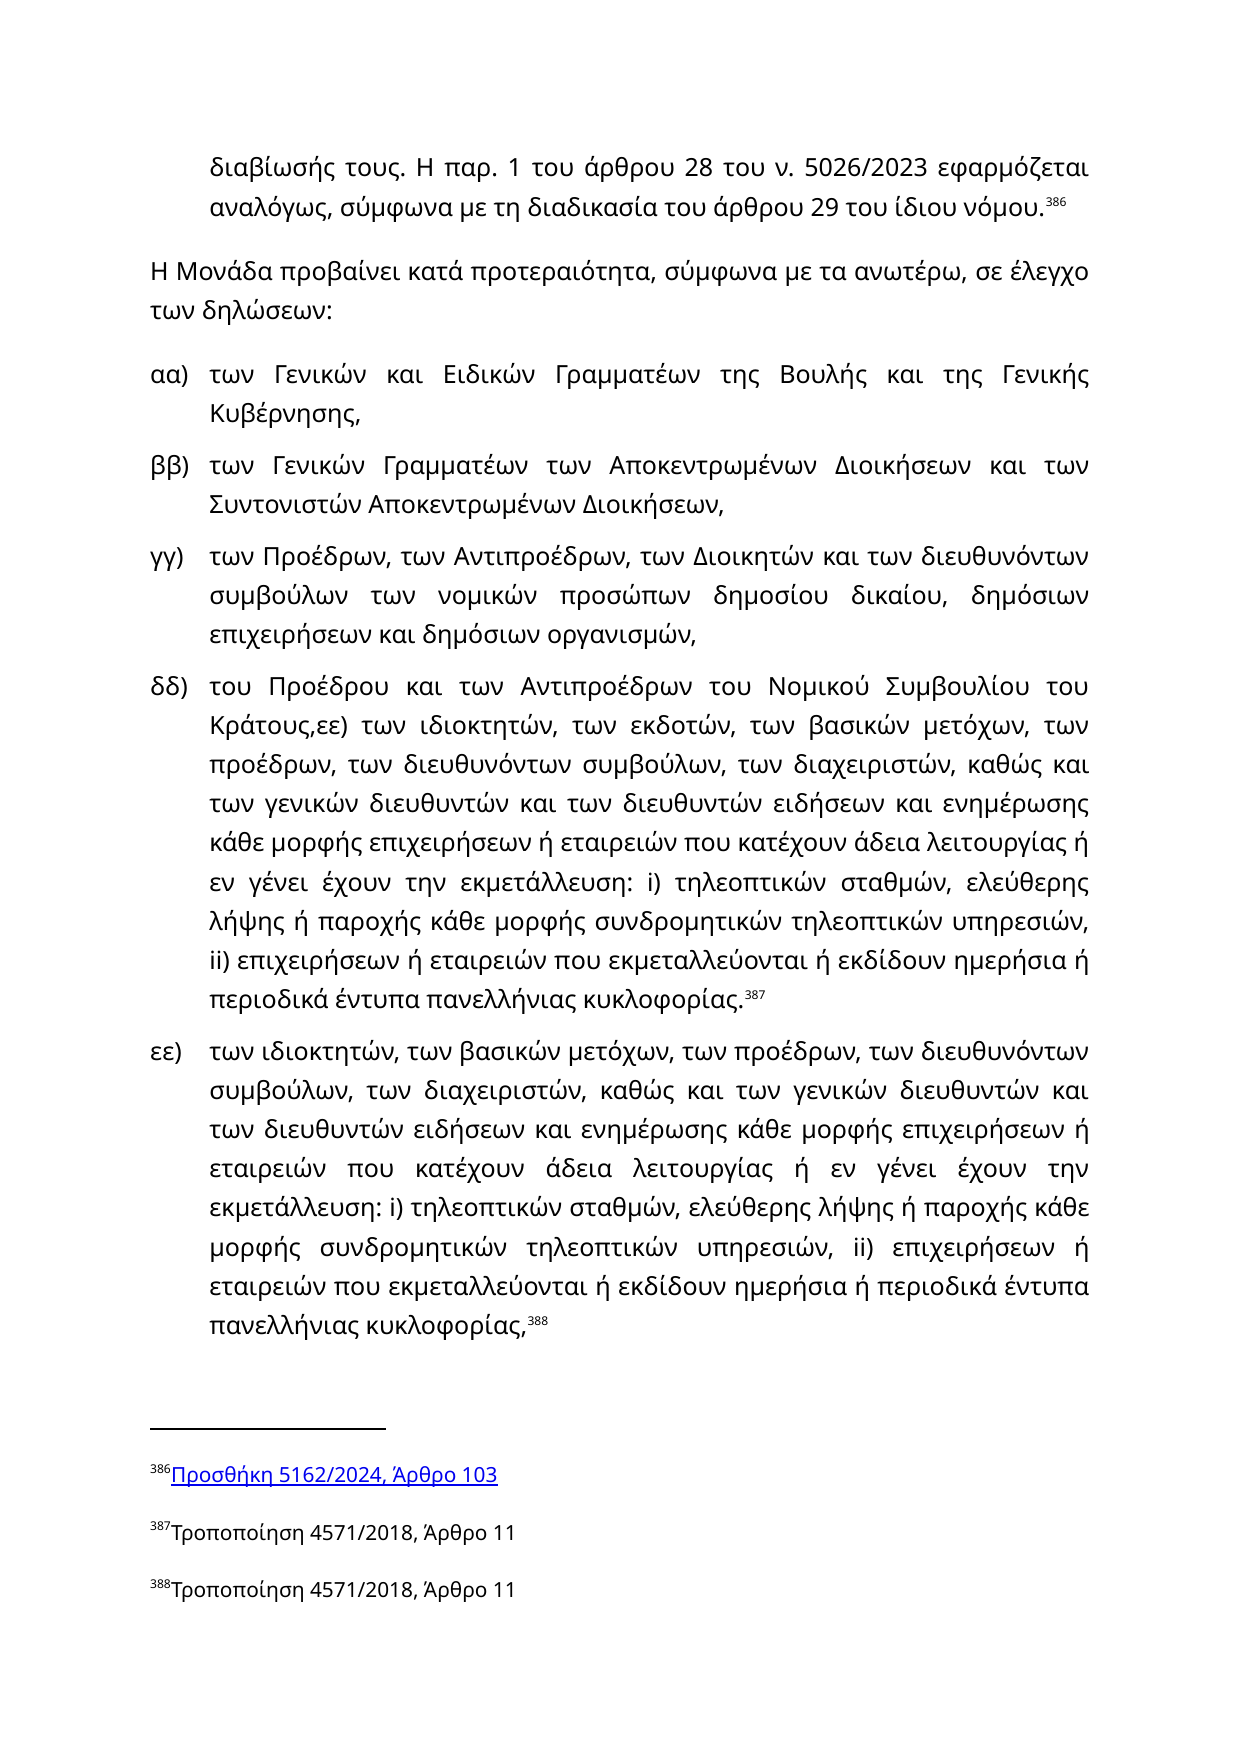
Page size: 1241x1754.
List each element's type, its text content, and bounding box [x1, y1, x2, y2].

list δδ) του Προέδρου και των Αντιπροέδρων του Νομικού Συμβουλίου του Κράτους,εε) των ιδιοκτητών, των εκδοτών, των βασικών μετόχων, των προέδρων, των διευθυνόντων συμβούλων, των διαχειριστών, καθώς και των γενικών διευθυντών και των διευθυντών ειδήσεων και ενημέρωσης κάθε μορφής επιχειρήσεων ή εταιρειών που κατέχουν άδεια λειτουργίας ή εν γένει έχουν την εκμετάλλευση: i) τηλεοπτικών σταθμών, ελεύθερης λήψης ή παροχής κάθε μορφής συνδρομητικών τηλεοπτικών υπηρεσιών, ii) επιχειρήσεων ή εταιρειών που εκμεταλλεύονται ή εκδίδουν ημερήσια ή περιοδικά έντυπα πανελλήνιας κυκλοφορίας. [150, 668, 1090, 1016]
list ββ) των Γενικών Γραμματέων των Αποκεντρωμένων Διοικήσεων και των Συντονιστών Αποκεντρωμένων Διοικήσεων, [150, 447, 1090, 521]
list διαβίωσής τους. Η παρ. 1 του άρθρου 28 του ν. 5026/2023 εφαρμόζεται αναλόγως, σύμφωνα με τη διαδικασία του άρθρου 29 του ίδιου νόμου. [150, 150, 1090, 223]
text Προσθήκη 5162/2024, Άρθρο 103 [150, 1460, 1090, 1489]
list αα) των Γενικών και Ειδικών Γραμματέων της Βουλής και της Γενικής Κυβέρνησης, [150, 357, 1090, 430]
text Τροποποίηση 4571/2018, Άρθρο 11 [150, 1576, 1090, 1604]
list γγ) των Προέδρων, των Αντιπροέδρων, των Διοικητών και των διευθυνόντων συμβούλων των νομικών προσώπων δημοσίου δικαίου, δημόσιων επιχειρήσεων και δημόσιων οργανισμών, [150, 538, 1090, 651]
text Τροποποίηση 4571/2018, Άρθρο 11 [150, 1518, 1090, 1546]
list εε) των ιδιοκτητών, των βασικών μετόχων, των προέδρων, των διευθυνόντων συμβούλων, των διαχειριστών, καθώς και των γενικών διευθυντών και των διευθυντών ειδήσεων και ενημέρωσης κάθε μορφής επιχειρήσεων ή εταιρειών που κατέχουν άδεια λειτουργίας ή εν γένει έχουν την εκμετάλλευση: i) τηλεοπτικών σταθμών, ελεύθερης λήψης ή παροχής κάθε μορφής συνδρομητικών τηλεοπτικών υπηρεσιών, ii) επιχειρήσεων ή εταιρειών που εκμεταλλεύονται ή εκδίδουν ημερήσια ή περιοδικά έντυπα πανελλήνιας κυκλοφορίας, [150, 1033, 1090, 1342]
text Η Μονάδα προβαίνει κατά προτεραιότητα, σύμφωνα με τα ανωτέρω, σε έλεγχο των δηλώσεων: [150, 253, 1090, 327]
